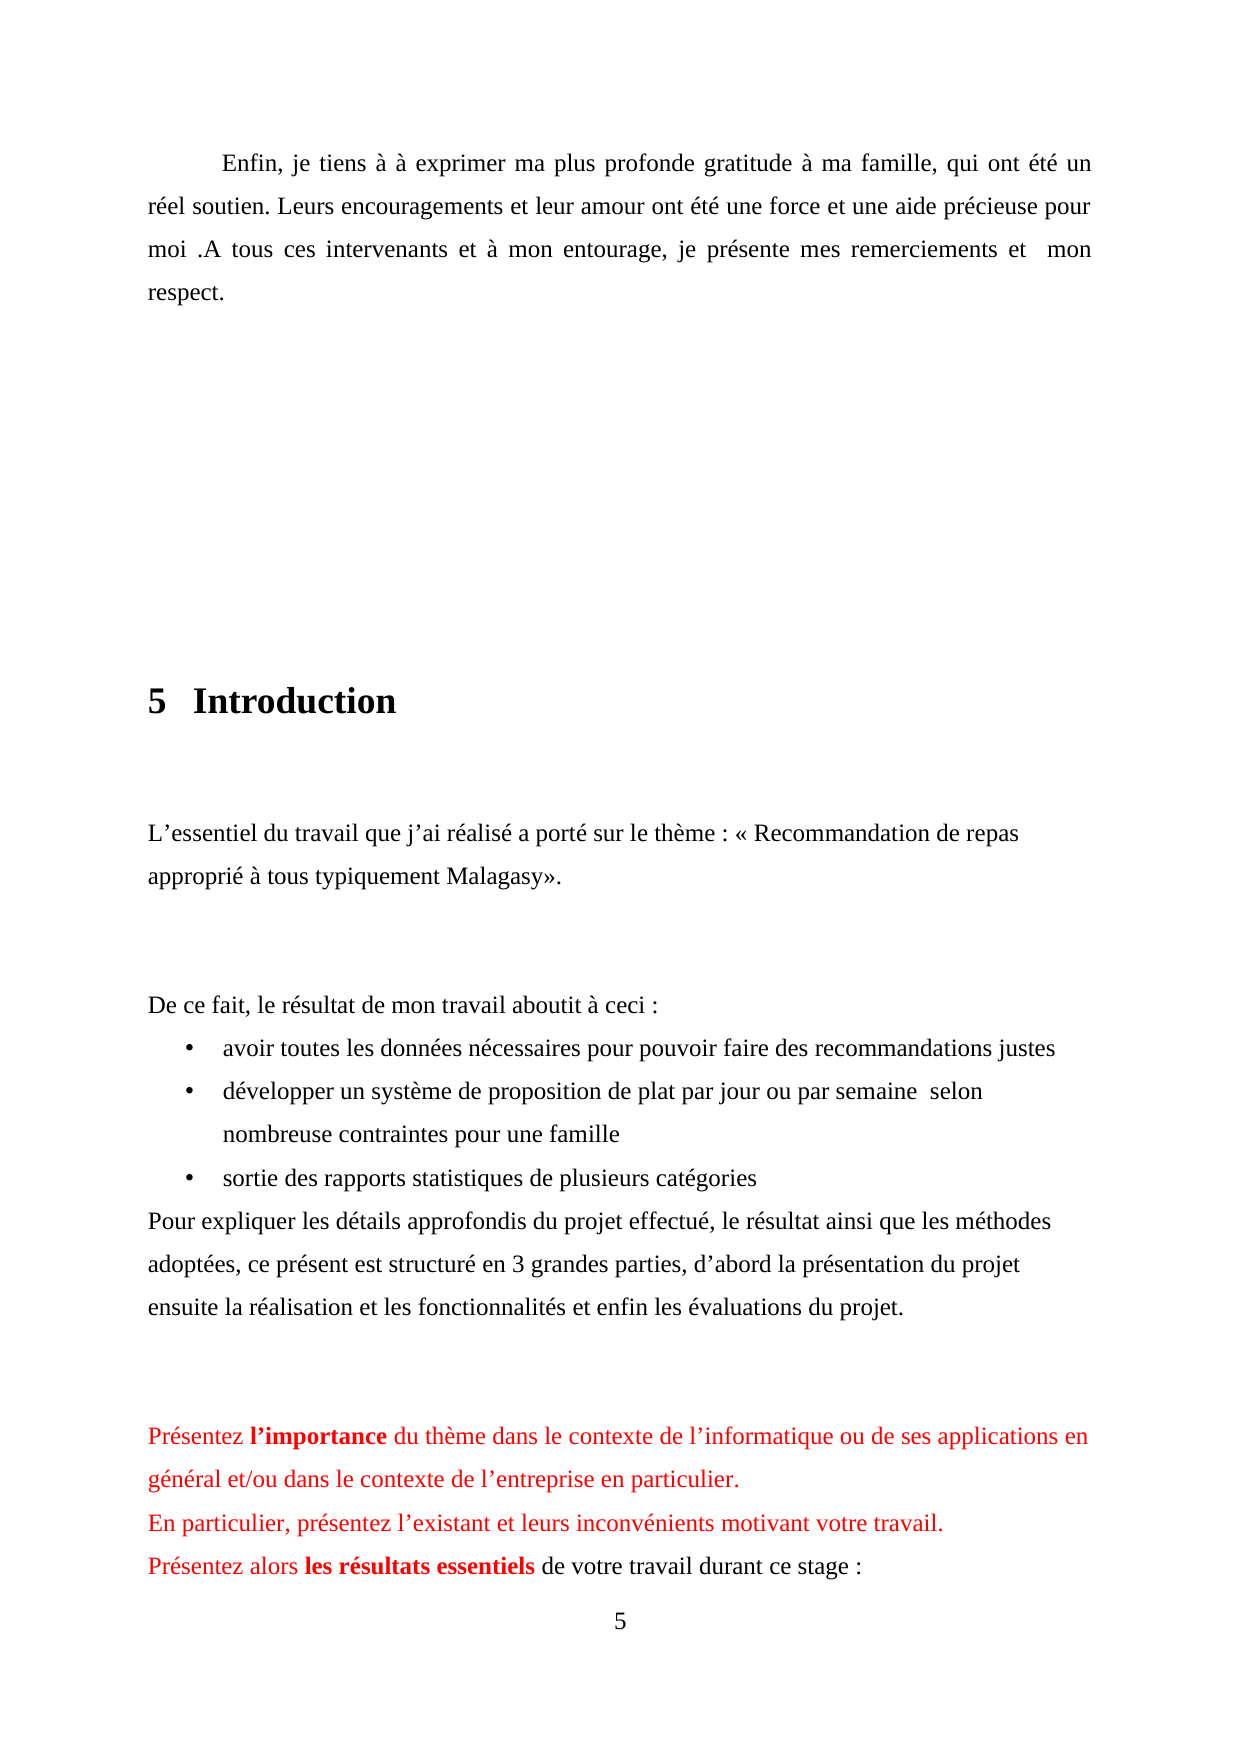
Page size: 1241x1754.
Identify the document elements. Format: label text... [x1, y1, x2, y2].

text Pour expliquer les détails approfondis du projet effectué, le résultat ainsi que les méthodes adoptées, ce présent est structuré en 3 grandes parties, d’abord la présentation du projet ensuite la réalisation et les fonctionnalités et enfin les évaluations du projet. [148, 1206, 1092, 1321]
list développer un système de proposition de plat par jour ou par semaine selon nombreuse contraintes pour une famille [185, 1076, 1092, 1148]
text L’essentiel du travail que j’ai réalisé a porté sur le thème : « Recommandation de repas approprié à tous typiquement Malagasy». [148, 818, 1092, 889]
subtitle Introduction [148, 678, 1092, 722]
text Présentez alors les résultats essentiels de votre travail durant ce stage : [148, 1551, 1092, 1579]
text En particulier, présentez l’existant et leurs inconvénients motivant votre travail. [148, 1508, 1092, 1536]
text De ce fait, le résultat de mon travail aboutit à ceci : [148, 990, 1092, 1019]
list sortie des rapports statistiques de plusieurs catégories [185, 1163, 1092, 1191]
text Enfin, je tiens à à exprimer ma plus profonde gratitude à ma famille, qui ont été un réel soutien. Leurs encouragements et leur amour ont été une force et une aide précieuse pour moi .A tous ces intervenants et à mon entourage, je présente mes remerciements et mon respect. [148, 148, 1092, 306]
list avoir toutes les données nécessaires pour pouvoir faire des recommandations justes [185, 1033, 1092, 1062]
text Présentez l’importance du thème dans le contexte de l’informatique ou de ses applications en général et/ou dans le contexte de l’entreprise en particulier. [148, 1378, 1092, 1493]
